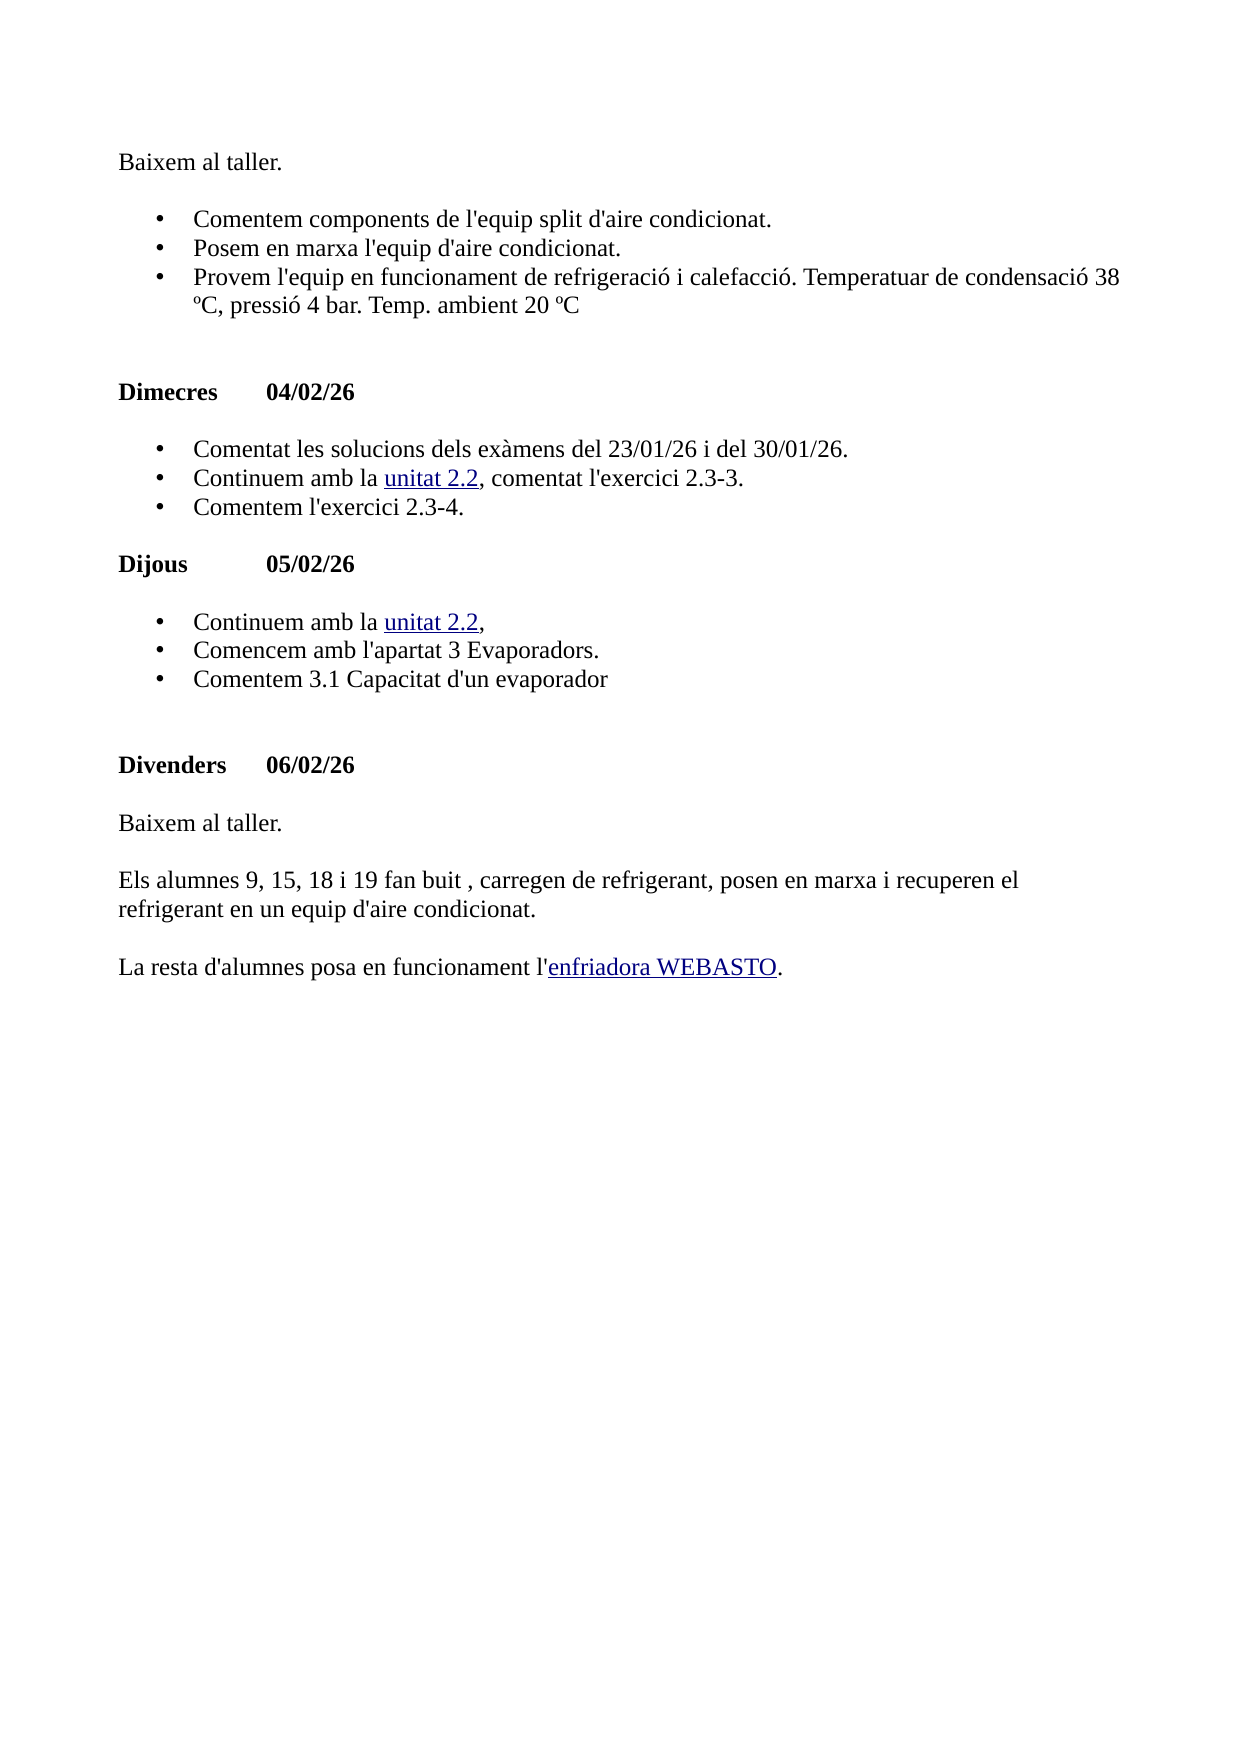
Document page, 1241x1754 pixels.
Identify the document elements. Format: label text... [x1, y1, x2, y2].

text Dijous 05/02/26 [118, 549, 1122, 578]
list Posem en marxa l'equip d'aire condicionat. [156, 233, 1122, 262]
text Baixem al taller. [118, 808, 1122, 837]
list Comentat les solucions dels exàmens del 23/01/26 i del 30/01/26. [156, 434, 1122, 463]
list Comencem amb l'apartat 3 Evaporadors. [156, 636, 1122, 664]
text Dimecres 04/02/26 [118, 377, 1122, 406]
list Comentem components de l'equip split d'aire condicionat. [156, 204, 1122, 233]
list Comentem 3.1 Capacitat d'un evaporador [156, 664, 1122, 693]
text Divenders 06/02/26 [118, 751, 1122, 779]
text La resta d'alumnes posa en funcionament l'enfriadora WEBASTO. [118, 952, 1122, 981]
list Continuem amb la unitat 2.2, comentat l'exercici 2.3-3. [156, 463, 1122, 492]
list Provem l'equip en funcionament de refrigeració i calefacció. Temperatuar de condensació 38 ºC, pressió 4 bar. Temp. ambient 20 ºC [156, 262, 1122, 319]
list Comentem l'exercici 2.3-4. [156, 492, 1122, 521]
list Continuem amb la unitat 2.2, [156, 607, 1122, 636]
text Els alumnes 9, 15, 18 i 19 fan buit , carregen de refrigerant, posen en marxa i recuperen el refrigerant en un equip d'aire condicionat. [118, 866, 1122, 923]
text Baixem al taller. [118, 147, 1122, 176]
